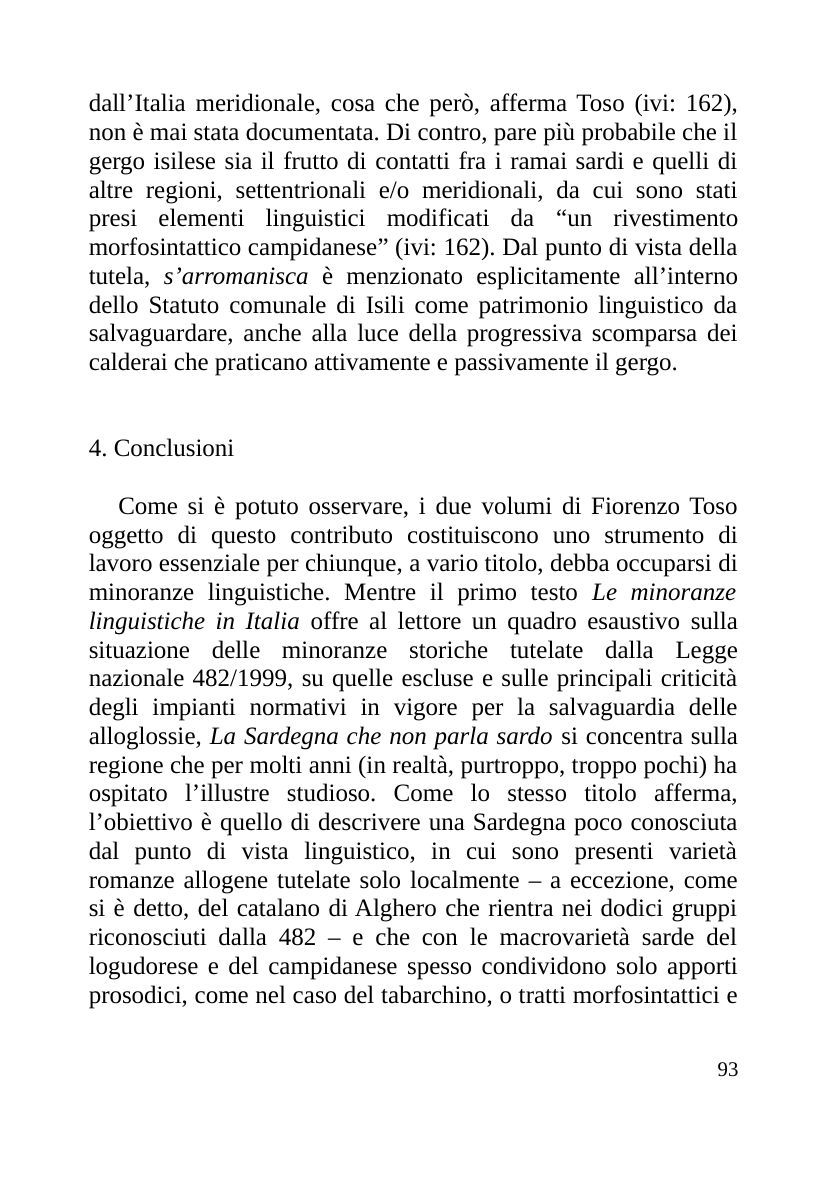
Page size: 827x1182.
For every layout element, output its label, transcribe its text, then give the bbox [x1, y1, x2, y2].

text dall’Italia meridionale, cosa che però, afferma Toso (ivi: 162), non è mai stata documentata. Di contro, pare più probabile che il gergo isilese sia il frutto di contatti fra i ramai sardi e quelli di altre regioni, settentrionali e/o meridionali, da cui sono stati presi elementi linguistici modificati da “un rivestimento morfosintattico campidanese” (ivi: 162). Dal punto di vista della tutela, s’arromanisca è menzionato esplicitamente all’interno dello Statuto comunale di Isili come patrimonio linguistico da salvaguardare, anche alla luce della progressiva scomparsa dei calderai che praticano attivamente e passivamente il gergo. [88, 88, 738, 376]
text Come si è potuto osservare, i due volumi di Fiorenzo Toso oggetto di questo contributo costituiscono uno strumento di lavoro essenziale per chiunque, a vario titolo, debba occuparsi di minoranze linguistiche. Mentre il primo testo Le minoranze linguistiche in Italia offre al lettore un quadro esaustivo sulla situazione delle minoranze storiche tutelate dalla Legge nazionale 482/1999, su quelle escluse e sulle principali criticità degli impianti normativi in vigore per la salvaguardia delle alloglossie, La Sardegna che non parla sardo si concentra sulla regione che per molti anni (in realtà, purtroppo, troppo pochi) ha ospitato l’illustre studioso. Come lo stesso titolo afferma, l’obiettivo è quello di descrivere una Sardegna poco conosciuta dal punto di vista linguistico, in cui sono presenti varietà romanze allogene tutelate solo localmente – a eccezione, come si è detto, del catalano di Alghero che rientra nei dodici gruppi riconosciuti dalla 482 – e che con le macrovarietà sarde del logudorese e del campidanese spesso condividono solo apporti prosodici, come nel caso del tabarchino, o tratti morfosintattici e [88, 491, 738, 1008]
text 4. Conclusioni [88, 433, 738, 462]
